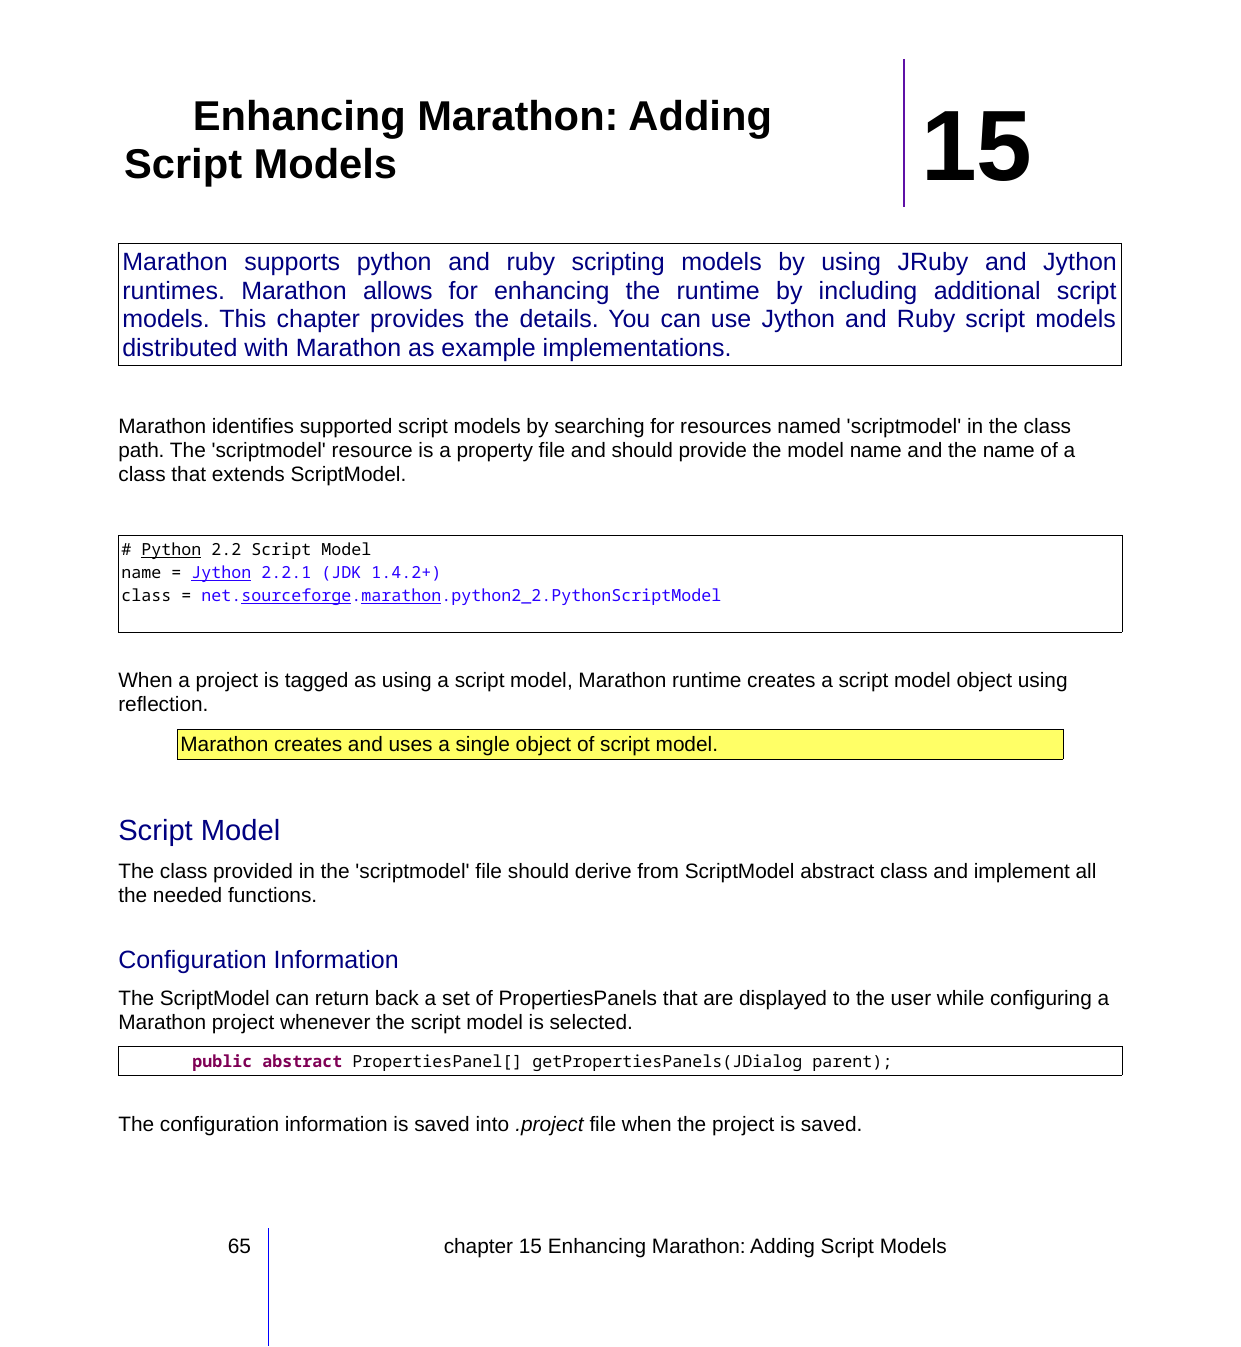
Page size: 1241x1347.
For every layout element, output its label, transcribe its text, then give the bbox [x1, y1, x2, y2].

text Marathon supports python and ruby scripting models by using JRuby and Jython runtimes. Marathon allows for enhancing the runtime by including additional script models. This chapter provides the details. You can use Jython and Ruby script models distributed with Marathon as example implementations. [119, 244, 1121, 365]
text Marathon creates and uses a single object of script model. [178, 730, 1063, 759]
text When a project is tagged as using a script model, Marathon runtime creates a script model object using reflection. [118, 668, 1122, 716]
subtitle Configuration Information [118, 944, 1122, 973]
text The class provided in the 'scriptmodel' file should derive from ScriptModel abstract class and implement all the needed functions. [118, 859, 1122, 907]
text The configuration information is saved into .project file when the project is saved. [118, 1111, 1122, 1135]
text name = Jython 2.2.1 (JDK 1.4.2+) [119, 558, 1122, 580]
text The ScriptModel can return back a set of PropertiesPanels that are displayed to the user while configuring a Marathon project whenever the script model is selected. [118, 986, 1122, 1034]
text public abstract PropertiesPanel[] getPropertiesPanels(JDialog parent); [119, 1047, 1122, 1075]
text Marathon identifies supported script models by searching for resources named 'scriptmodel' in the class path. The 'scriptmodel' resource is a property file and should provide the model name and the name of a class that extends ScriptModel. [118, 414, 1122, 486]
table_header 15 [905, 59, 1122, 207]
text class = net.sourceforge.marathon.python2_2.PythonScriptModel [119, 580, 1122, 606]
table_header Enhancing Marathon: Adding Script Models [118, 59, 903, 207]
text # Python 2.2 Script Model [119, 536, 1122, 558]
subtitle Script Model [118, 813, 1122, 847]
